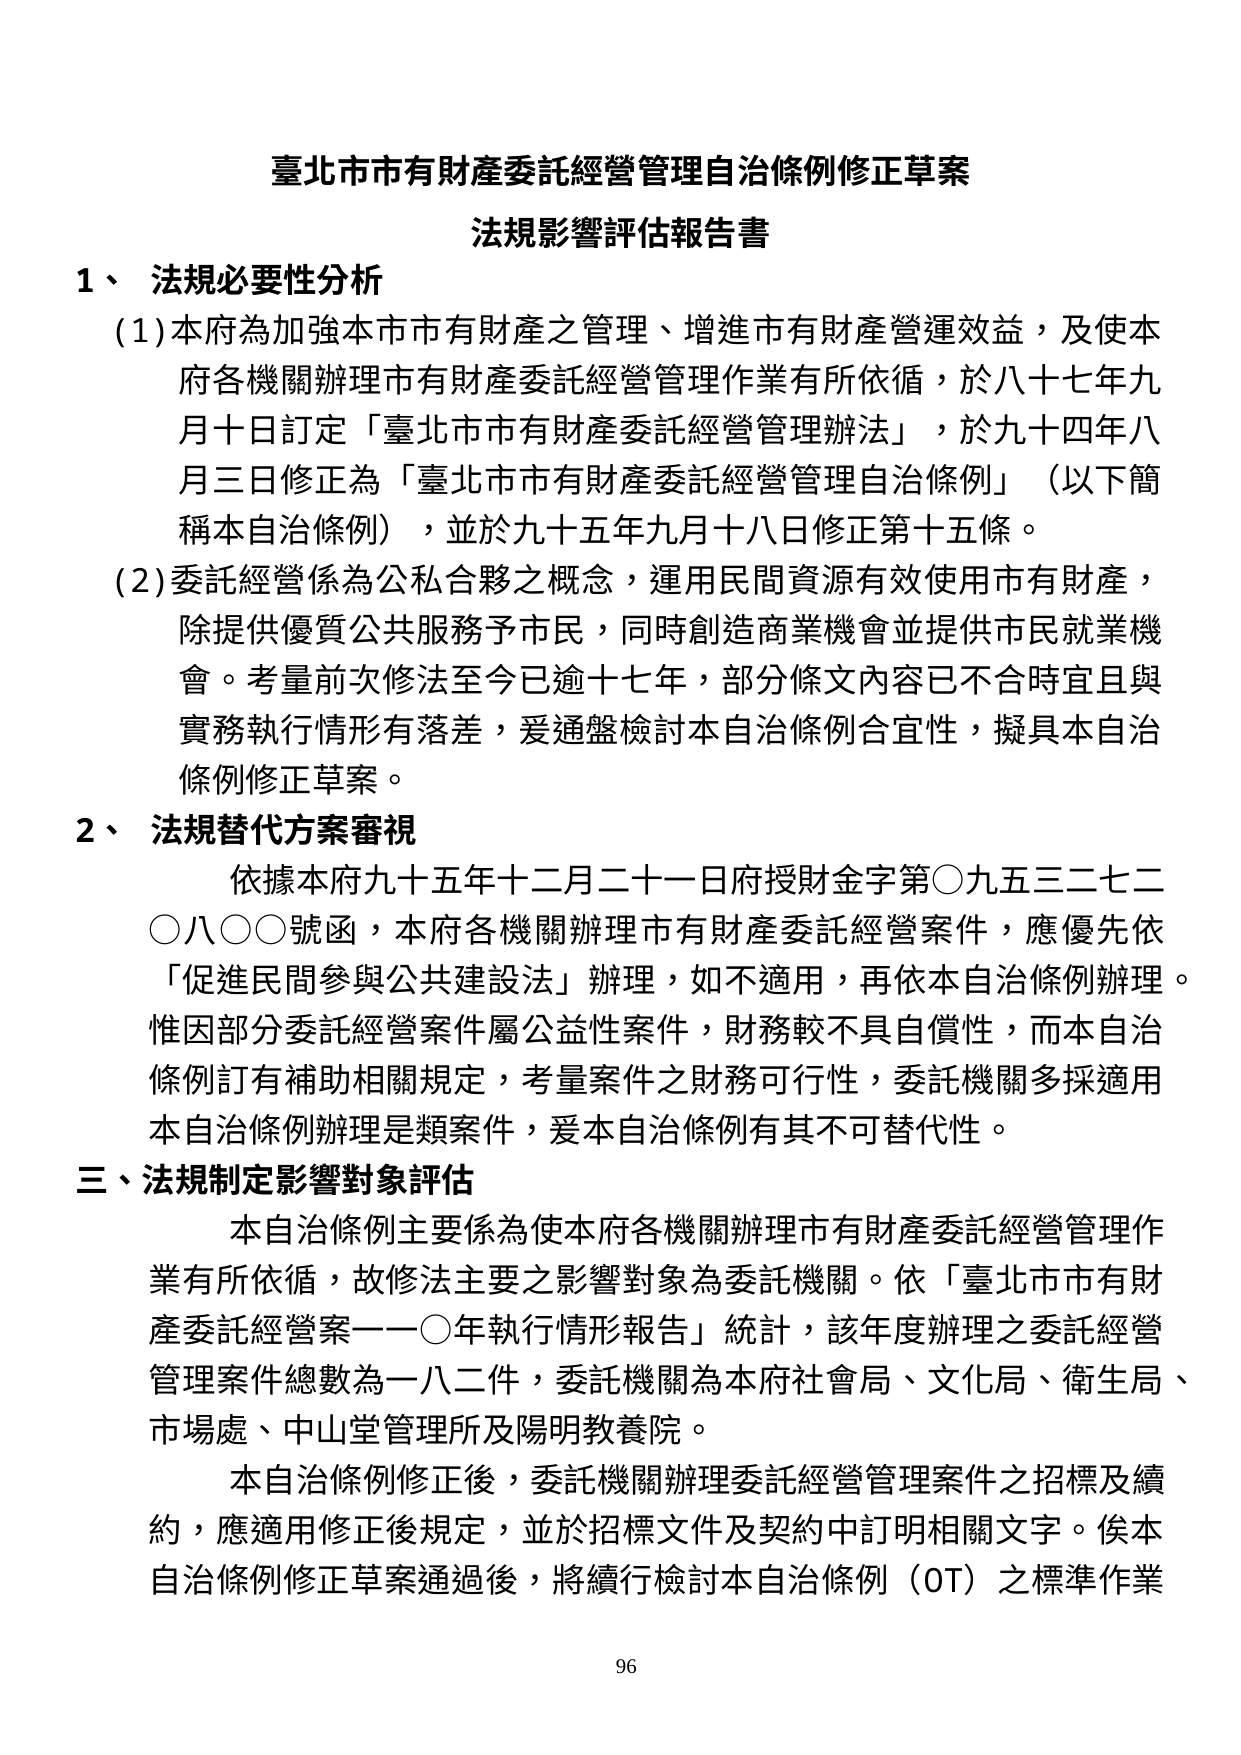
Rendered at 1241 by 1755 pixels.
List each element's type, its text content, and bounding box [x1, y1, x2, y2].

text 臺北市市有財產委託經營管理自治條例修正草案 [75, 127, 1165, 189]
list 法規替代方案審視 [75, 802, 1165, 852]
text 依據本府九十五年十二月二十一日府授財金字第○九五三二七二○八○○號函，本府各機關辦理市有財產委託經營案件，應優先依「促進民間參與公共建設法」辦理，如不適用，再依本自治條例辦理。惟因部分委託經營案件屬公益性案件，財務較不具自償性，而本自治條例訂有補助相關規定，考量案件之財務可行性，委託機關多採適用本自治條例辦理是類案件，爰本自治條例有其不可替代性。 [149, 852, 1165, 1152]
text 本自治條例主要係為使本府各機關辦理市有財產委託經營管理作業有所依循，故修法主要之影響對象為委託機關。依「臺北市市有財產委託經營案一一○年執行情形報告」統計，該年度辦理之委託經營管理案件總數為一八二件，委託機關為本府社會局、文化局、衛生局、市場處、中山堂管理所及陽明教養院。 [149, 1202, 1165, 1452]
text 本自治條例修正後，委託機關辦理委託經營管理案件之招標及續約，應適用修正後規定，並於招標文件及契約中訂明相關文字。俟本自治條例修正草案通過後，將續行檢討本自治條例（OT）之標準作業 [149, 1452, 1165, 1602]
text 三、法規制定影響對象評估 [75, 1152, 1165, 1202]
list 法規必要性分析 [75, 252, 1165, 302]
list 委託經營係為公私合夥之概念，運用民間資源有效使用市有財產，除提供優質公共服務予市民，同時創造商業機會並提供市民就業機會。考量前次修法至今已逾十七年，部分條文內容已不合時宜且與實務執行情形有落差，爰通盤檢討本自治條例合宜性，擬具本自治條例修正草案。 [110, 552, 1165, 802]
list 本府為加強本市市有財產之管理、增進市有財產營運效益，及使本府各機關辦理市有財產委託經營管理作業有所依循，於八十七年九月十日訂定「臺北市市有財產委託經營管理辦法」，於九十四年八月三日修正為「臺北市市有財產委託經營管理自治條例」（以下簡稱本自治條例），並於九十五年九月十八日修正第十五條。 [110, 302, 1165, 552]
text 法規影響評估報告書 [75, 189, 1165, 252]
